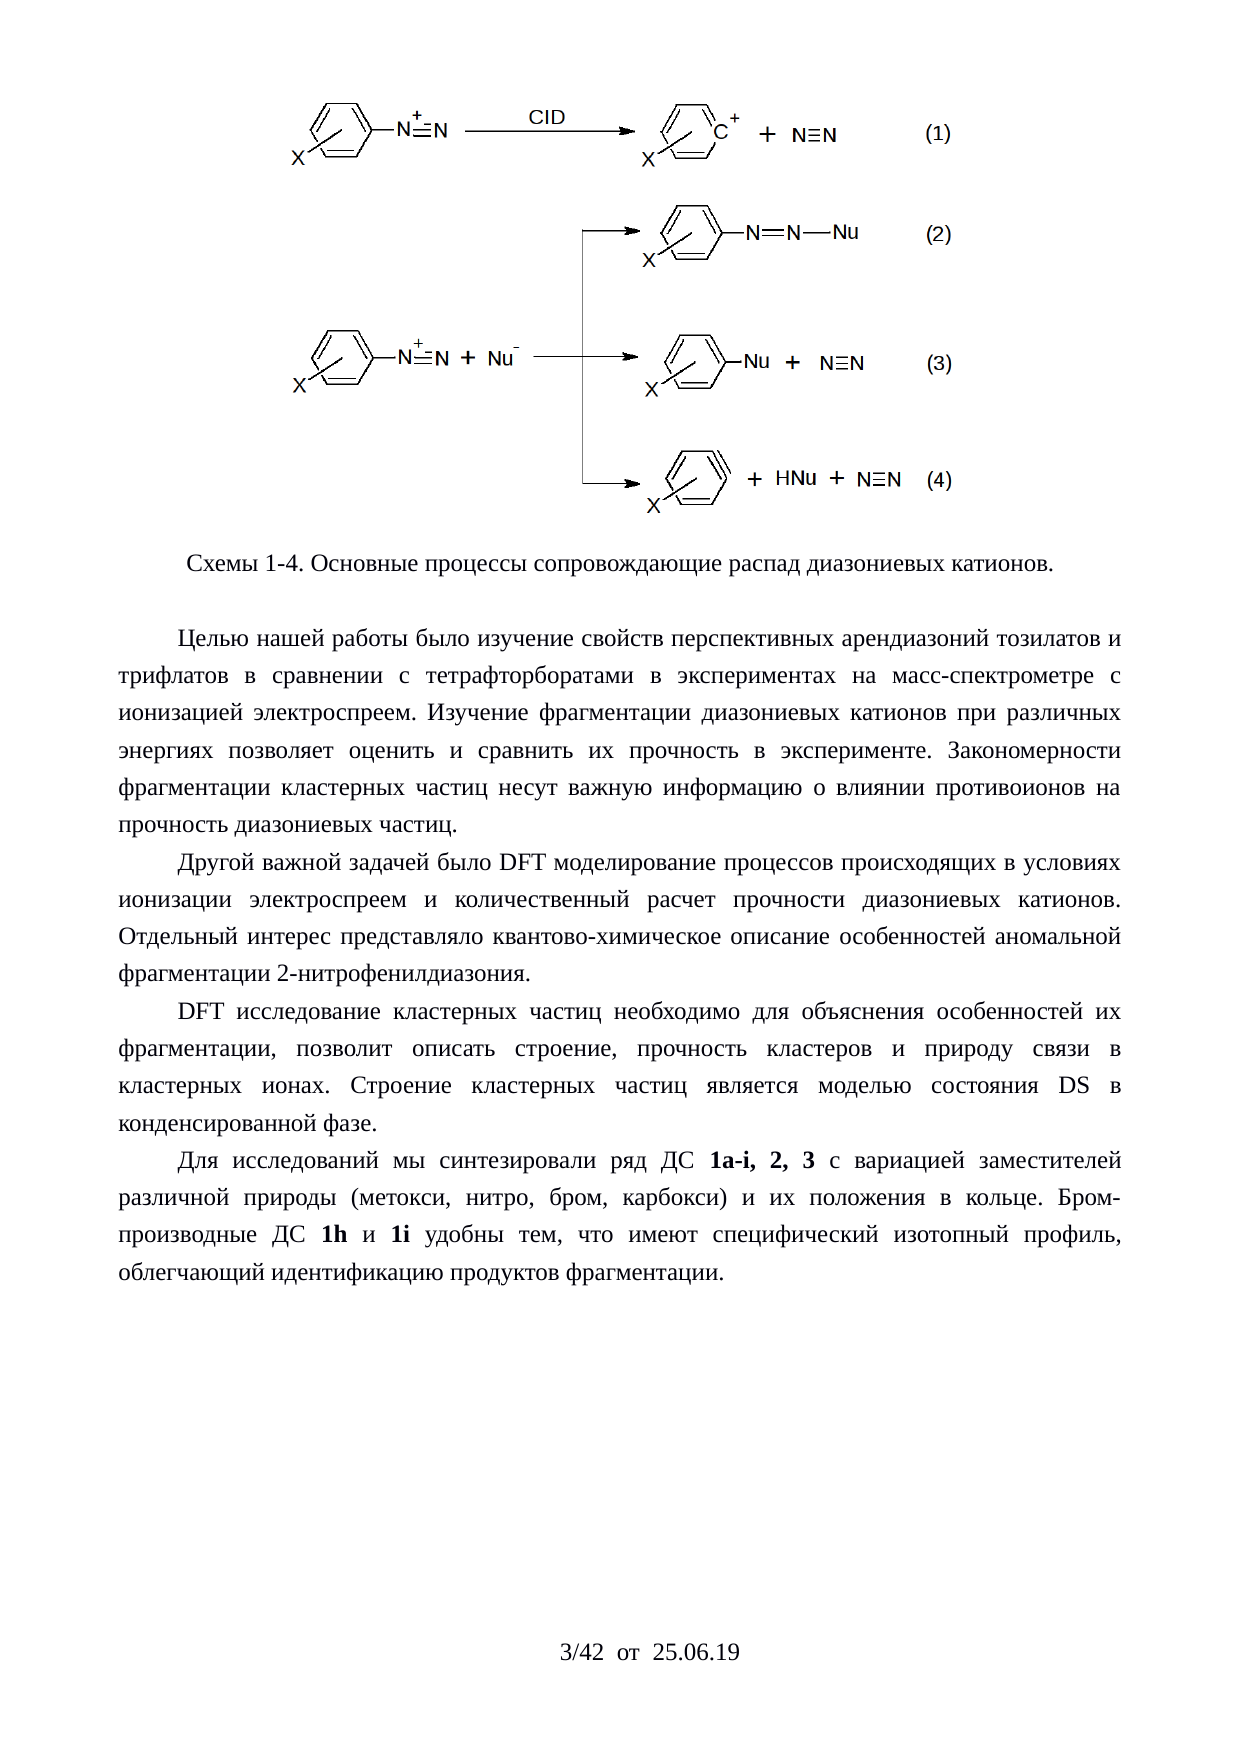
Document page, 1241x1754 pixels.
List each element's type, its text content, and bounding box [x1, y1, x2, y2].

list Схемы 1-4. Основные процессы сопровождающие распад диазониевых катионов. [118, 548, 1122, 577]
list Для исследований мы синтезировали ряд ДС 1a-i, 2, 3 с вариацией заместителей различной природы (метокси, нитро, бром, карбокси) и их положения в кольце. Бром-производные ДС 1h и 1i удобны тем, что имеют специфический изотопный профиль, облегчающий идентификацию продуктов фрагментации. [118, 1145, 1122, 1286]
list Целью нашей работы было изучение свойств перспективных арендиазоний тозилатов и трифлатов в сравнении с тетрафторборатами в экспериментах на масс-спектрометре с ионизацией электроспреем. Изучение фрагментации диазониевых катионов при различных энергиях позволяет оценить и сравнить их прочность в эксперименте. Закономерности фрагментации кластерных частиц несут важную информацию о влиянии противоионов на прочность диазониевых частиц. [118, 623, 1122, 838]
list DFT исследование кластерных частиц необходимо для объяснения особенностей их фрагментации, позволит описать строение, прочность кластеров и природу связи в кластерных ионах. Строение кластерных частиц является моделью состояния DS в конденсированной фазе. [118, 996, 1122, 1136]
picture [274, 88, 966, 522]
list Другой важной задачей было DFT моделирование процессов происходящих в условиях ионизации электроспреем и количественный расчет прочности диазониевых катионов. Отдельный интерес представляло квантово-химическое описание особенностей аномальной фрагментации 2-нитрофенилдиазония. [118, 847, 1122, 987]
